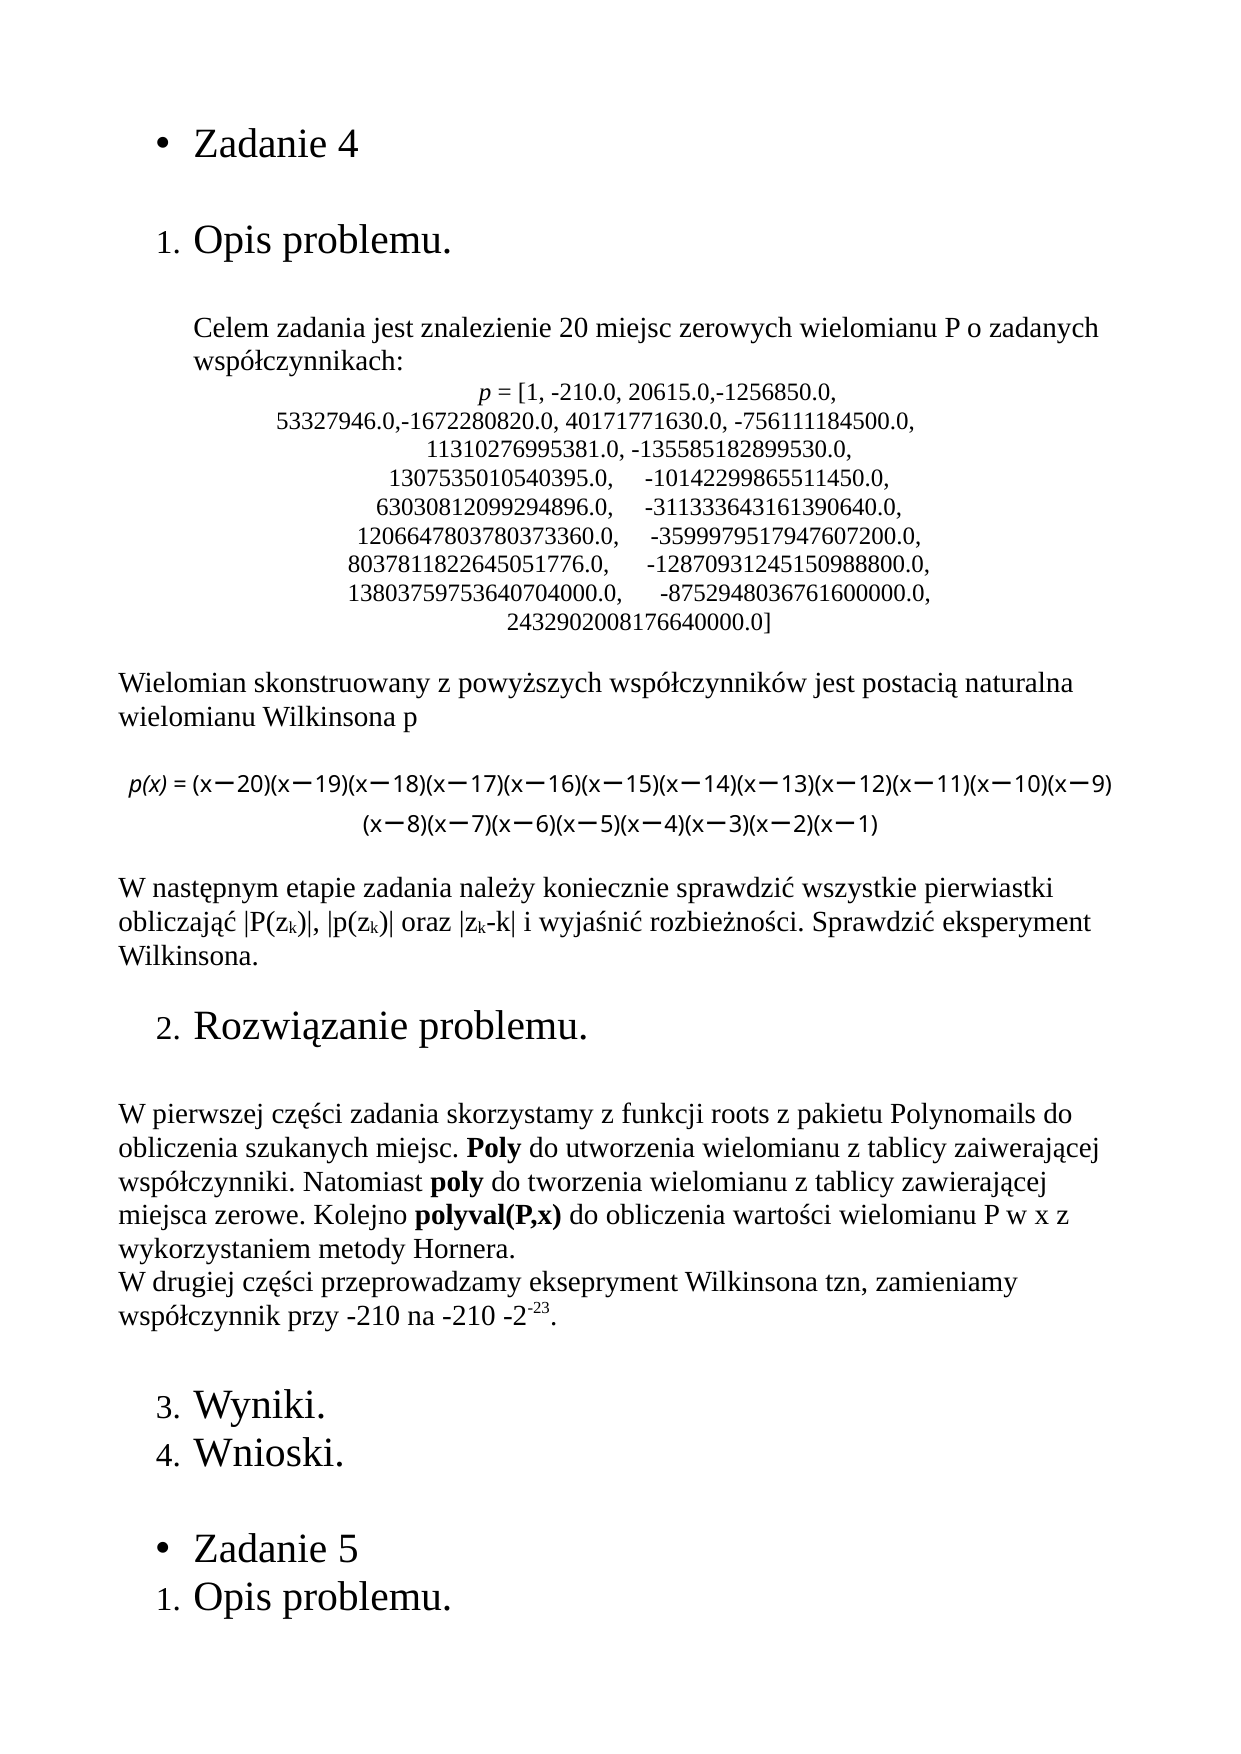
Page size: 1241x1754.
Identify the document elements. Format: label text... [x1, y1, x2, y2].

list p = [1, -210.0, 20615.0,-1256850.0, [156, 377, 1122, 406]
text Wielomian skonstruowany z powyższych współczynników jest postacią naturalna wielomianu Wilkinsona p [118, 665, 1122, 732]
list Rozwiązanie problemu. [156, 1001, 1122, 1049]
text W drugiej części przeprowadzamy eksepryment Wilkinsona tzn, zamieniamy współczynnik przy -210 na -210 -2-23. [118, 1264, 1122, 1331]
text W pierwszej części zadania skorzystamy z funkcji roots z pakietu Polynomails do obliczenia szukanych miejsc. Poly do utworzenia wielomianu z tablicy zaiwerającej współczynniki. Natomiast poly do tworzenia wielomianu z tablicy zawierającej miejsca zerowe. Kolejno polyval(P,x) do obliczenia wartości wielomianu P w x z wykorzystaniem metody Hornera. [118, 1097, 1122, 1264]
text 13803759753640704000.0, -8752948036761600000.0, [118, 578, 1122, 607]
text 1206647803780373360.0, -3599979517947607200.0, [118, 521, 1122, 549]
text 1307535010540395.0, -10142299865511450.0, [118, 463, 1122, 492]
list Opis problemu. [156, 1571, 1122, 1619]
text 63030812099294896.0, -311333643161390640.0, [118, 492, 1122, 521]
text 53327946.0,-1672280820.0, 40171771630.0, -756111184500.0, [118, 406, 1122, 434]
text 11310276995381.0, -135585182899530.0, [118, 434, 1122, 463]
text p(x) = (x−20)(x−19)(x−18)(x−17)(x−16)(x−15)(x−14)(x−13)(x−12)(x−11)(x−10)(x−9)(x−8)(x−7)(x−6)(x−5)(x−4)(x−3)(x−2)(x−1) [118, 762, 1122, 841]
text 8037811822645051776.0, -12870931245150988800.0, [118, 549, 1122, 578]
text 2432902008176640000.0] [118, 607, 1122, 636]
list Zadanie 4 [156, 118, 1122, 166]
list Celem zadania jest znalezienie 20 miejsc zerowych wielomianu P o zadanych współczynnikach: [156, 310, 1122, 377]
list Zadanie 5 [156, 1523, 1122, 1571]
list Wyniki. [156, 1379, 1122, 1427]
list Wnioski. [156, 1427, 1122, 1475]
list Opis problemu. [156, 214, 1122, 262]
text W następnym etapie zadania należy koniecznie sprawdzić wszystkie pierwiastki obliczająć |P(zk)|, |p(zk)| oraz |zk-k| i wyjaśnić rozbieżności. Sprawdzić eksperyment Wilkinsona. [118, 871, 1122, 971]
